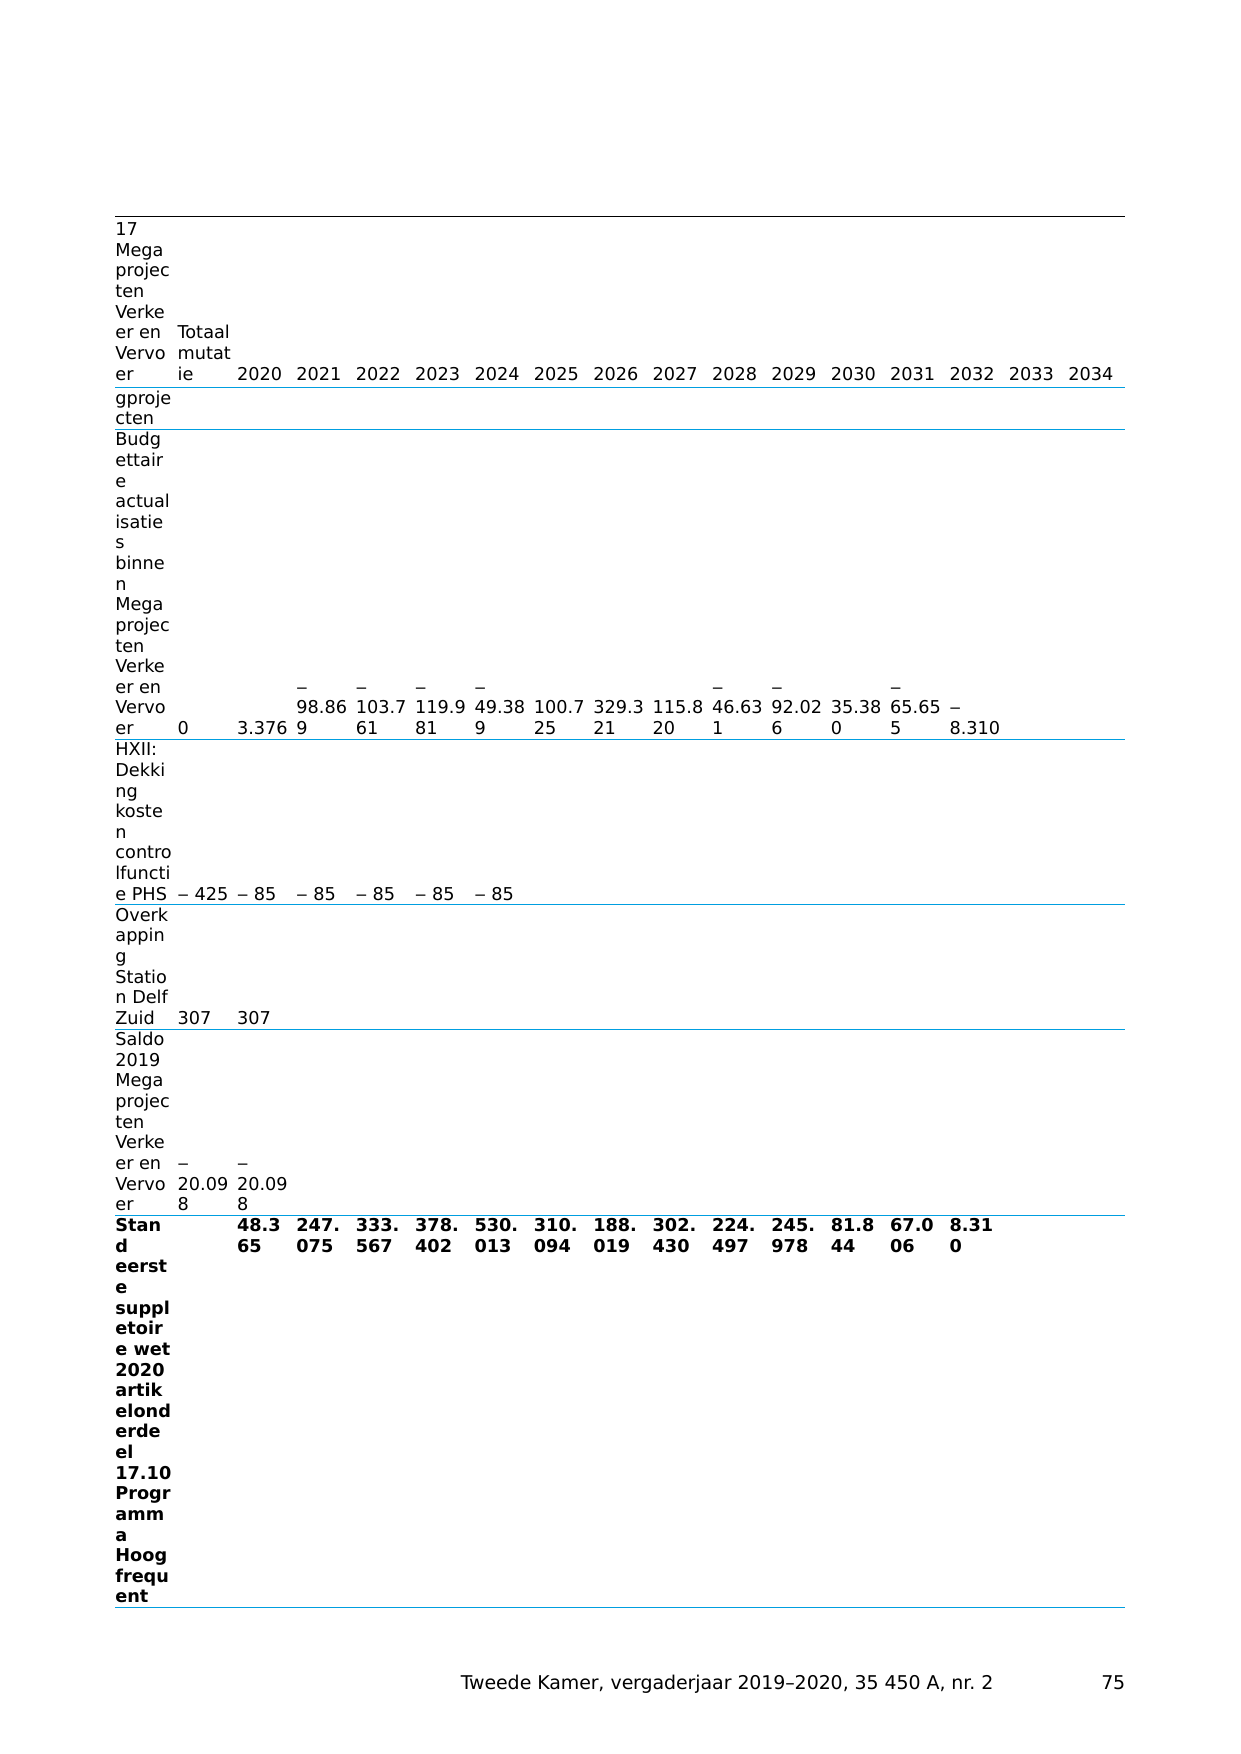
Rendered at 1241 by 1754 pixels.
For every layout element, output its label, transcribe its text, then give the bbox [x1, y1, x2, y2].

table_cell [709, 740, 768, 904]
table_cell ‒ 20.098 [234, 1030, 293, 1215]
table_cell Budgettaire actualisaties binnen Megaprojecten Verkeer en Vervoer [115, 430, 174, 739]
table_cell [1065, 430, 1125, 739]
table_cell 2023 [412, 217, 471, 387]
table_cell ‒ 85 [412, 740, 471, 904]
table_cell ‒ 119.981 [412, 430, 471, 739]
table_cell [471, 905, 531, 1028]
table_cell 48.365 [234, 1216, 293, 1607]
table_cell [650, 1030, 709, 1215]
table_cell ‒ 8.310 [946, 430, 1006, 739]
table_cell Stand eerste suppletoire wet 2020 artikelonderdeel 17.10 Programma Hoogfrequent [115, 1216, 174, 1607]
table_cell 2021 [293, 217, 353, 387]
table_cell [650, 388, 709, 429]
table_cell 2025 [531, 217, 590, 387]
table_cell [828, 1030, 887, 1215]
table_cell [1006, 430, 1065, 739]
table_cell [590, 1030, 649, 1215]
table_cell [650, 740, 709, 904]
table_cell ‒ 103.761 [353, 430, 412, 739]
table_cell 530.013 [471, 1216, 531, 1607]
table_cell [709, 388, 768, 429]
table_cell 2028 [709, 217, 768, 387]
table_cell 8.310 [946, 1216, 1006, 1607]
table_cell 2033 [1006, 217, 1065, 387]
table_cell [412, 905, 471, 1028]
table_cell ‒ 20.098 [175, 1030, 234, 1215]
table_cell [293, 1030, 353, 1215]
table_cell ‒ 425 [175, 740, 234, 904]
table_cell 81.844 [828, 1216, 887, 1607]
table_cell [1065, 1030, 1125, 1215]
table_cell 2022 [353, 217, 412, 387]
table_cell 2031 [887, 217, 946, 387]
table_cell 2032 [946, 217, 1006, 387]
table_cell [709, 905, 768, 1028]
table_cell ‒ 92.026 [768, 430, 828, 739]
table_cell [828, 740, 887, 904]
table_cell 224.497 [709, 1216, 768, 1607]
table_cell 35.380 [828, 430, 887, 739]
table_cell [1065, 905, 1125, 1028]
table_cell ‒ 49.389 [471, 430, 531, 739]
table_cell [293, 388, 353, 429]
table_cell gprojecten [115, 388, 174, 429]
table_cell [1006, 388, 1065, 429]
table_cell 100.725 [531, 430, 590, 739]
table_cell Overkapping Station Delf Zuid [115, 905, 174, 1028]
table_cell [234, 388, 293, 429]
table_cell 247.075 [293, 1216, 353, 1607]
table_cell ‒ 85 [234, 740, 293, 904]
table_cell 2020 [234, 217, 293, 387]
table_cell [946, 1030, 1006, 1215]
table_cell [650, 905, 709, 1028]
table_cell [946, 905, 1006, 1028]
table_cell [175, 388, 234, 429]
table_cell [471, 388, 531, 429]
table_cell 2024 [471, 217, 531, 387]
table_cell 3.376 [234, 430, 293, 739]
table_cell ‒ 85 [293, 740, 353, 904]
table_cell [828, 388, 887, 429]
table_cell [1006, 1030, 1065, 1215]
table_cell [353, 388, 412, 429]
table_cell 333.567 [353, 1216, 412, 1607]
table_cell [412, 388, 471, 429]
table_cell 310.094 [531, 1216, 590, 1607]
table_cell [709, 1030, 768, 1215]
table_cell ‒ 85 [353, 740, 412, 904]
table_cell [293, 905, 353, 1028]
table_cell [412, 1030, 471, 1215]
table_cell 115.820 [650, 430, 709, 739]
table_cell [887, 905, 946, 1028]
table_cell HXII: Dekking kosten controlfunctie PHS [115, 740, 174, 904]
table_cell 2027 [650, 217, 709, 387]
table_cell [175, 1216, 234, 1607]
table_cell [531, 905, 590, 1028]
table_cell [768, 1030, 828, 1215]
table_cell 2026 [590, 217, 649, 387]
table_cell [471, 1030, 531, 1215]
table_cell [531, 1030, 590, 1215]
table_cell 329.321 [590, 430, 649, 739]
table_cell [1006, 905, 1065, 1028]
table_cell [590, 388, 649, 429]
table_cell [887, 740, 946, 904]
table_cell Totaal mutatie [175, 217, 234, 387]
table_cell 245.978 [768, 1216, 828, 1607]
table_cell [1065, 740, 1125, 904]
table_cell [887, 388, 946, 429]
table_cell [1006, 1216, 1065, 1607]
table_cell [768, 388, 828, 429]
table_cell ‒ 85 [471, 740, 531, 904]
table_cell 378.402 [412, 1216, 471, 1607]
table_cell Saldo 2019 Megaprojecten Verkeer en Vervoer [115, 1030, 174, 1215]
table_cell ‒ 65.655 [887, 430, 946, 739]
table_cell [353, 1030, 412, 1215]
table_cell 2029 [768, 217, 828, 387]
table_header Artikel 17 Megaprojecten verkeer en vervoer [115, 191, 1125, 216]
table_cell 307 [234, 905, 293, 1028]
table_cell [531, 388, 590, 429]
table_cell 307 [175, 905, 234, 1028]
table_cell 67.006 [887, 1216, 946, 1607]
table_cell ‒ 46.631 [709, 430, 768, 739]
table_cell 188.019 [590, 1216, 649, 1607]
table_cell [1006, 740, 1065, 904]
table_cell ‒ 98.869 [293, 430, 353, 739]
table_cell [531, 740, 590, 904]
table_cell [946, 740, 1006, 904]
table_cell [590, 740, 649, 904]
table_cell [1065, 1216, 1125, 1607]
table_cell 17 Megaprojecten Verkeer en Vervoer [115, 217, 174, 387]
table_cell [590, 905, 649, 1028]
table_cell [1065, 388, 1125, 429]
table_cell 302.430 [650, 1216, 709, 1607]
table_cell [353, 905, 412, 1028]
table_cell [768, 740, 828, 904]
table_cell 2030 [828, 217, 887, 387]
table_cell [946, 388, 1006, 429]
table_cell [828, 905, 887, 1028]
table_cell 2034 [1065, 217, 1125, 387]
table_cell [887, 1030, 946, 1215]
table_cell 0 [175, 430, 234, 739]
table_cell [768, 905, 828, 1028]
